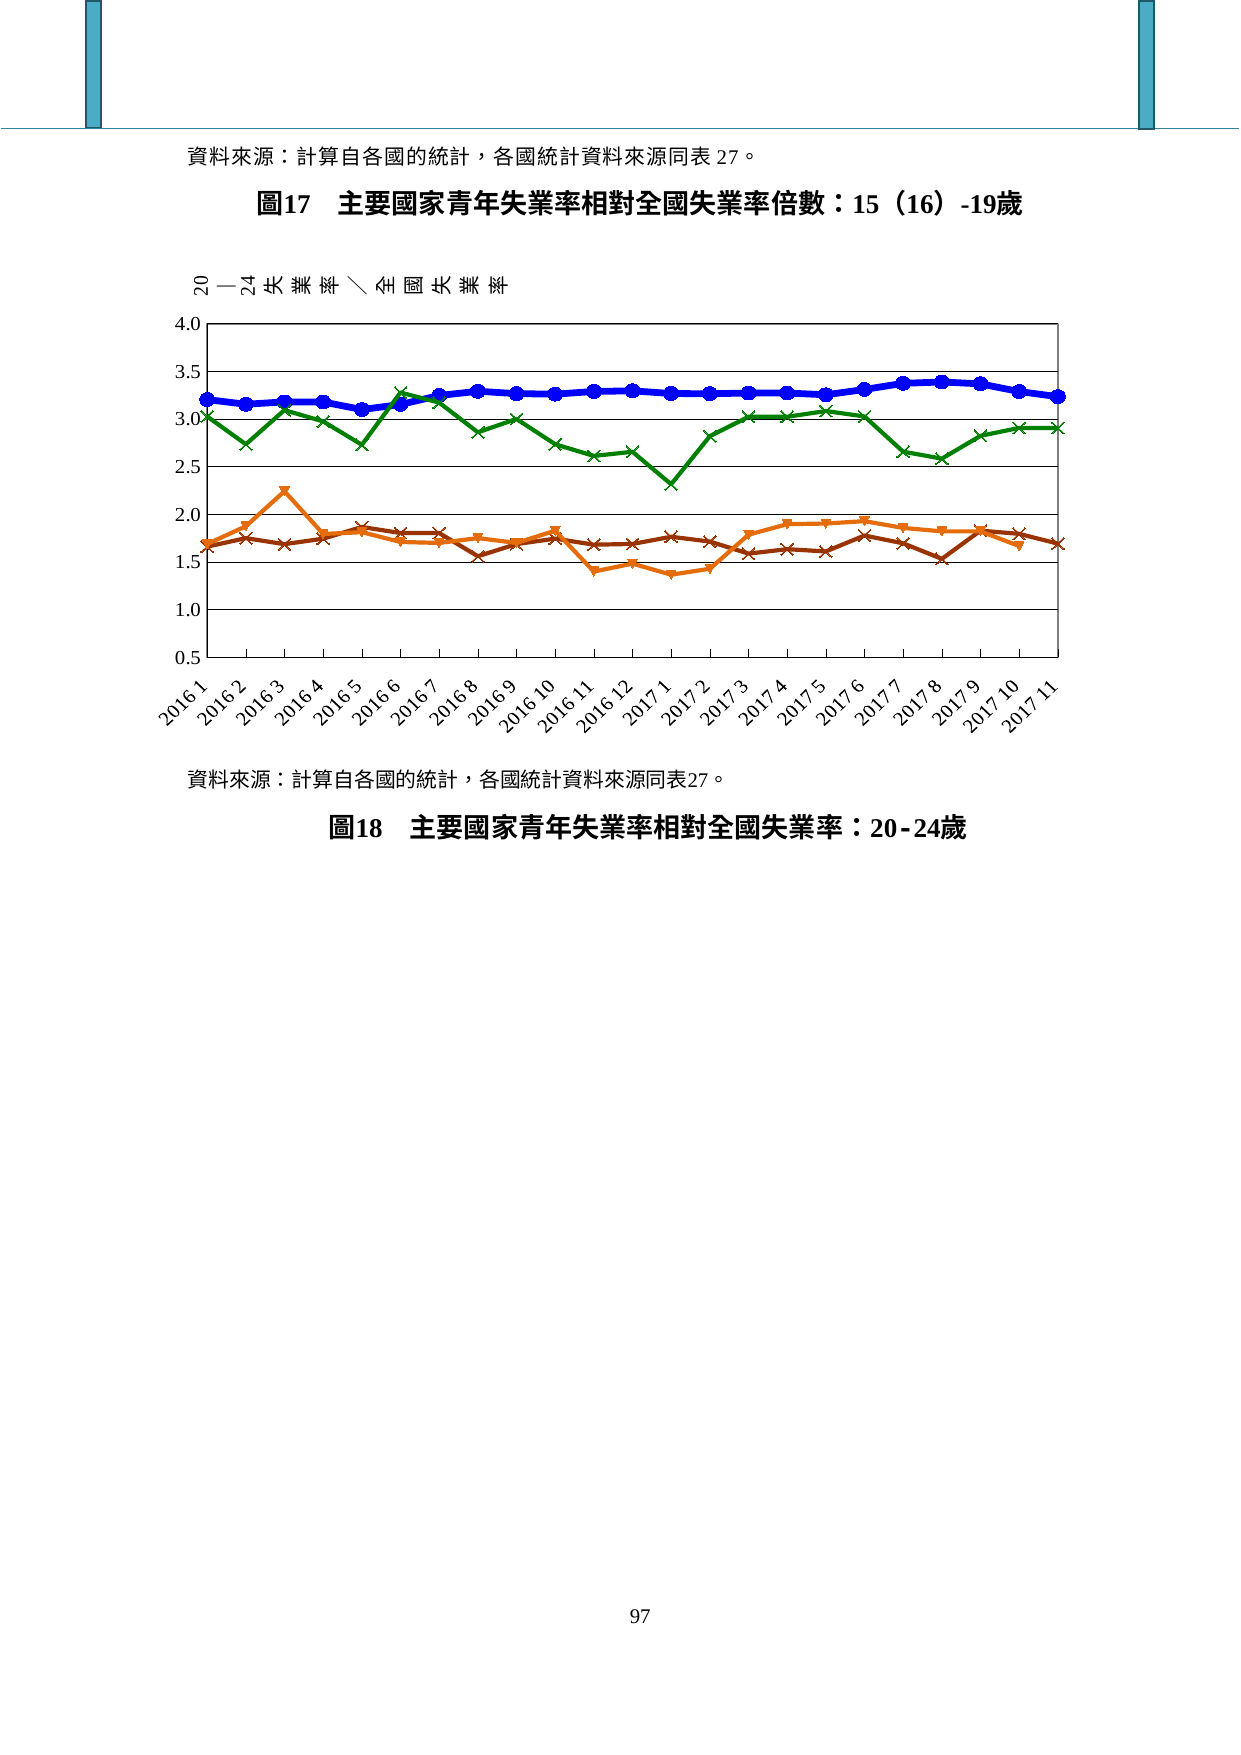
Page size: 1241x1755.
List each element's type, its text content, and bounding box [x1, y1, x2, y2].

text 資料來源：計算自各國的統計，各國統計資料來源同表27。 [187, 763, 1093, 794]
text 資料來源：計算自各國的統計，各國統計資料來源同表27。 [187, 144, 1093, 169]
text 圖17 主要國家青年失業率相對全國失業率倍數：15（16）-19歲 [187, 182, 1093, 221]
text 圖18 主要國家青年失業率相對全國失業率：20-24歲 [187, 806, 1093, 846]
